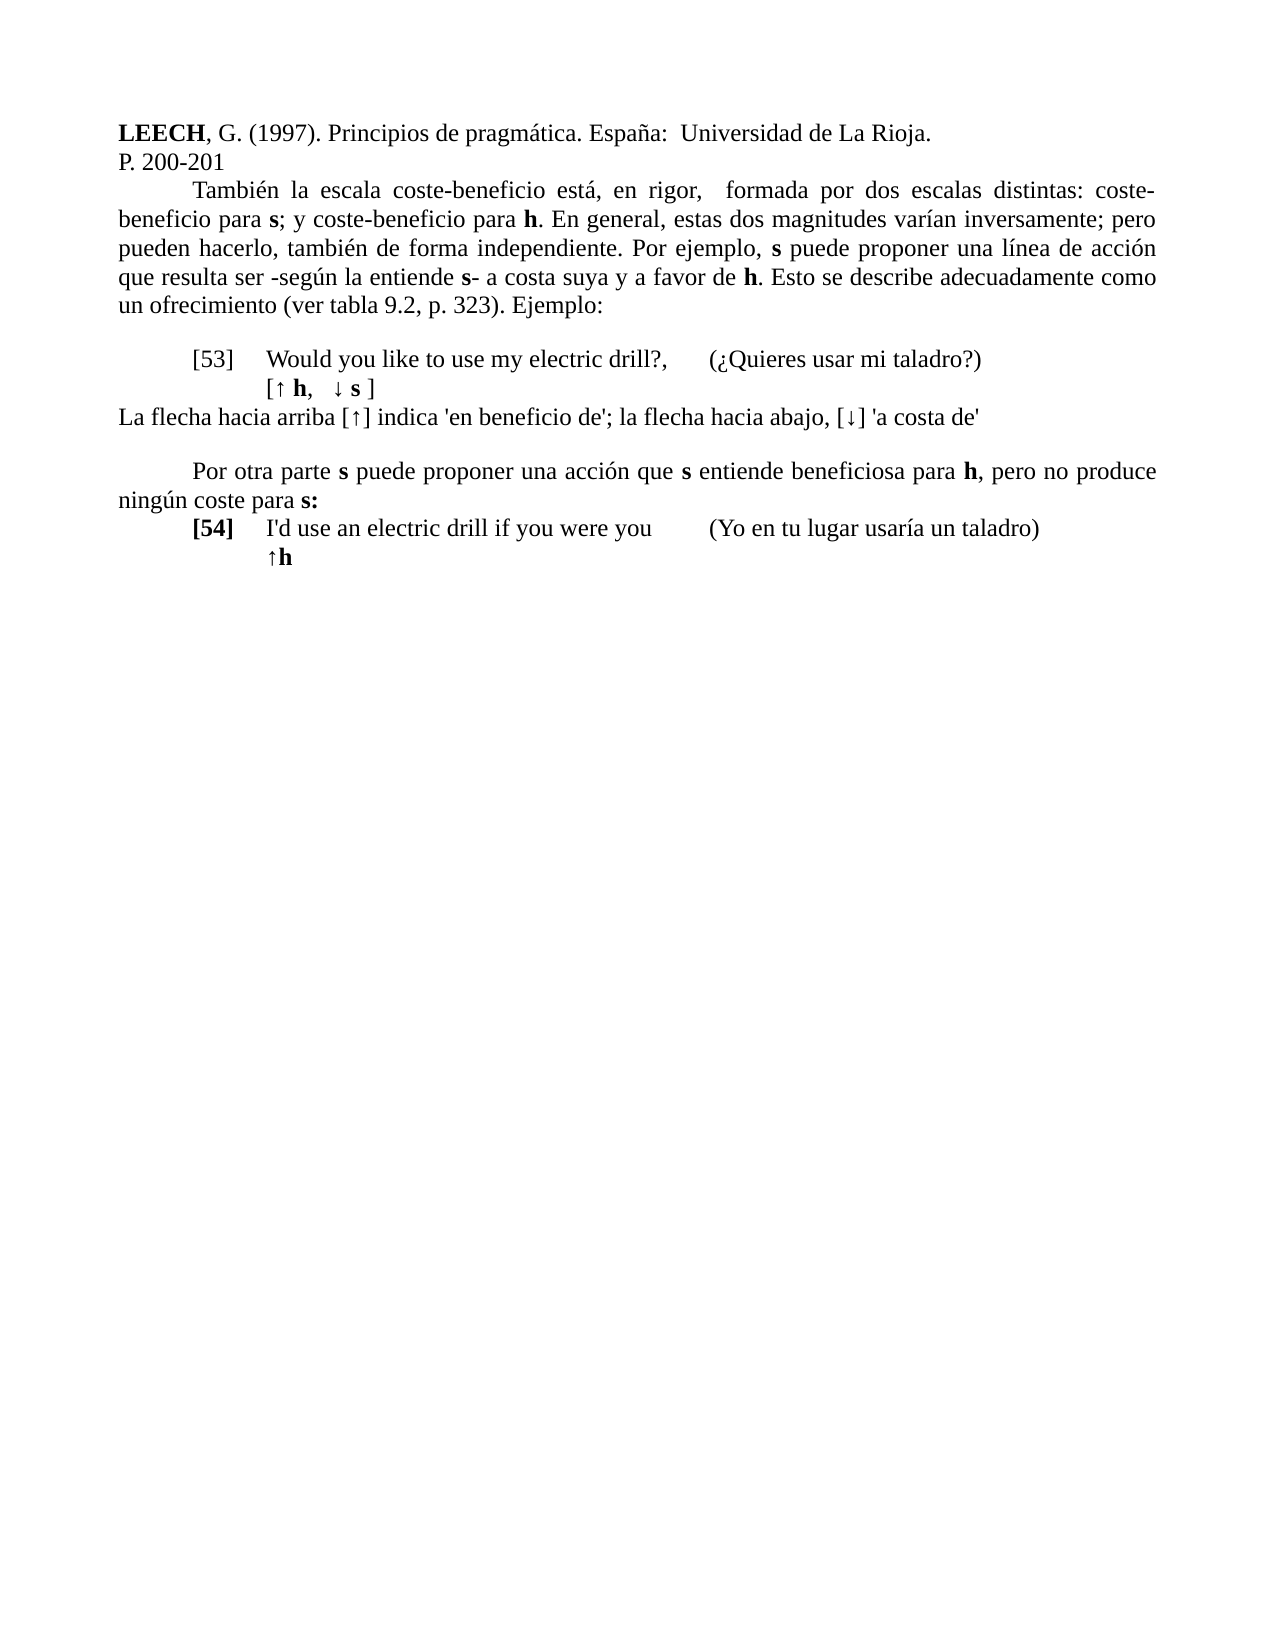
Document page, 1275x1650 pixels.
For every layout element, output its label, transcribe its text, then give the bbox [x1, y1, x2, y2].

text La flecha hacia arriba [↑] indica 'en beneficio de'; la flecha hacia abajo, [↓] 'a costa de' [118, 402, 1157, 431]
text ↑h [118, 542, 1157, 571]
text Por otra parte s puede proponer una acción que s entiende beneficiosa para h, pero no produce ningún coste para s: [118, 456, 1157, 513]
text P. 200-201 [118, 147, 1157, 176]
text [54] I'd use an electric drill if you were you (Yo en tu lugar usaría un taladro) [118, 513, 1157, 542]
text LEECH, G. (1997). Principios de pragmática. España: Universidad de La Rioja. [118, 118, 1157, 147]
text También la escala coste-beneficio está, en rigor, formada por dos escalas distintas: coste-beneficio para s; y coste-beneficio para h. En general, estas dos magnitudes varían inversamente; pero pueden hacerlo, también de forma independiente. Por ejemplo, s puede proponer una línea de acción que resulta ser -según la entiende s- a costa suya y a favor de h. Esto se describe adecuadamente como un ofrecimiento (ver tabla 9.2, p. 323). Ejemplo: [118, 176, 1157, 319]
text [↑ h, ↓ s ] [118, 373, 1157, 402]
text [53] Would you like to use my electric drill?, (¿Quieres usar mi taladro?) [118, 344, 1157, 373]
